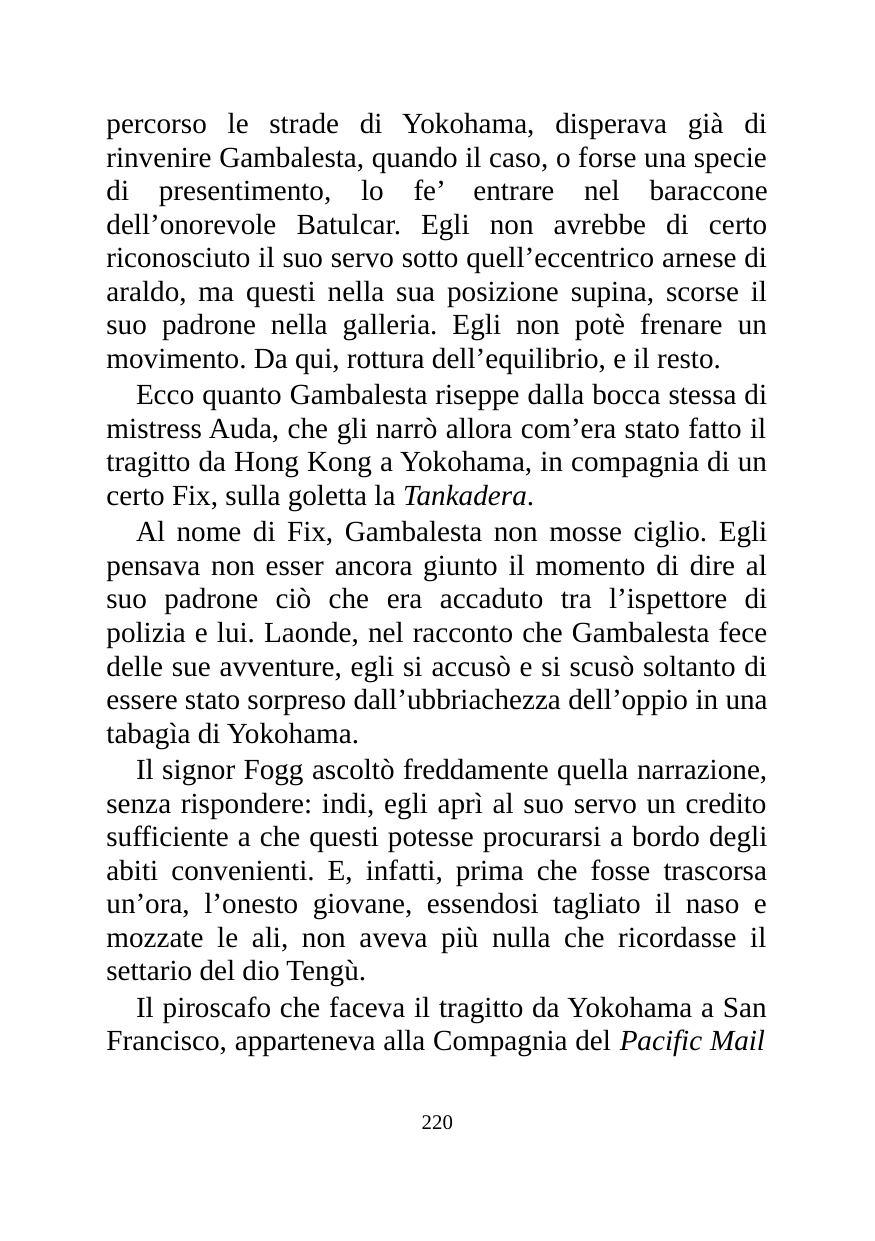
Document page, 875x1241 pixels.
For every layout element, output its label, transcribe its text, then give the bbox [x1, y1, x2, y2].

text Al nome di Fix, Gambalesta non mosse ciglio. Egli pensava non esser ancora giunto il momento di dire al suo padrone ciò che era accaduto tra l’ispettore di polizia e lui. Laonde, nel racconto che Gambalesta fece delle sue avventure, egli si accusò e si scusò soltanto di essere stato sorpreso dall’ubbriachezza dell’oppio in una tabagìa di Yokohama. [106, 514, 768, 749]
text Ecco quanto Gambalesta riseppe dalla bocca stessa di mistress Auda, che gli narrò allora com’era stato fatto il tragitto da Hong Kong a Yokohama, in compagnia di un certo Fix, sulla goletta la Tankadera. [106, 377, 768, 512]
text Il piroscafo che faceva il tragitto da Yokohama a San Francisco, apparteneva alla Compagnia del Pacific Mail [106, 990, 768, 1057]
text percorso le strade di Yokohama, disperava già di rinvenire Gambalesta, quando il caso, o forse una specie di presentimento, lo fe’ entrare nel baraccone dell’onorevole Batulcar. Egli non avrebbe di certo riconosciuto il suo servo sotto quell’eccentrico arnese di araldo, ma questi nella sua posizione supina, scorse il suo padrone nella galleria. Egli non potè frenare un movimento. Da qui, rottura dell’equilibrio, e il resto. [106, 106, 768, 374]
text Il signor Fogg ascoltò freddamente quella narrazione, senza rispondere: indi, egli aprì al suo servo un credito sufficiente a che questi potesse procurarsi a bordo degli abiti convenienti. E, infatti, prima che fosse trascorsa un’ora, l’onesto giovane, essendosi tagliato il naso e mozzate le ali, non aveva più nulla che ricordasse il settario del dio Tengù. [106, 752, 768, 987]
